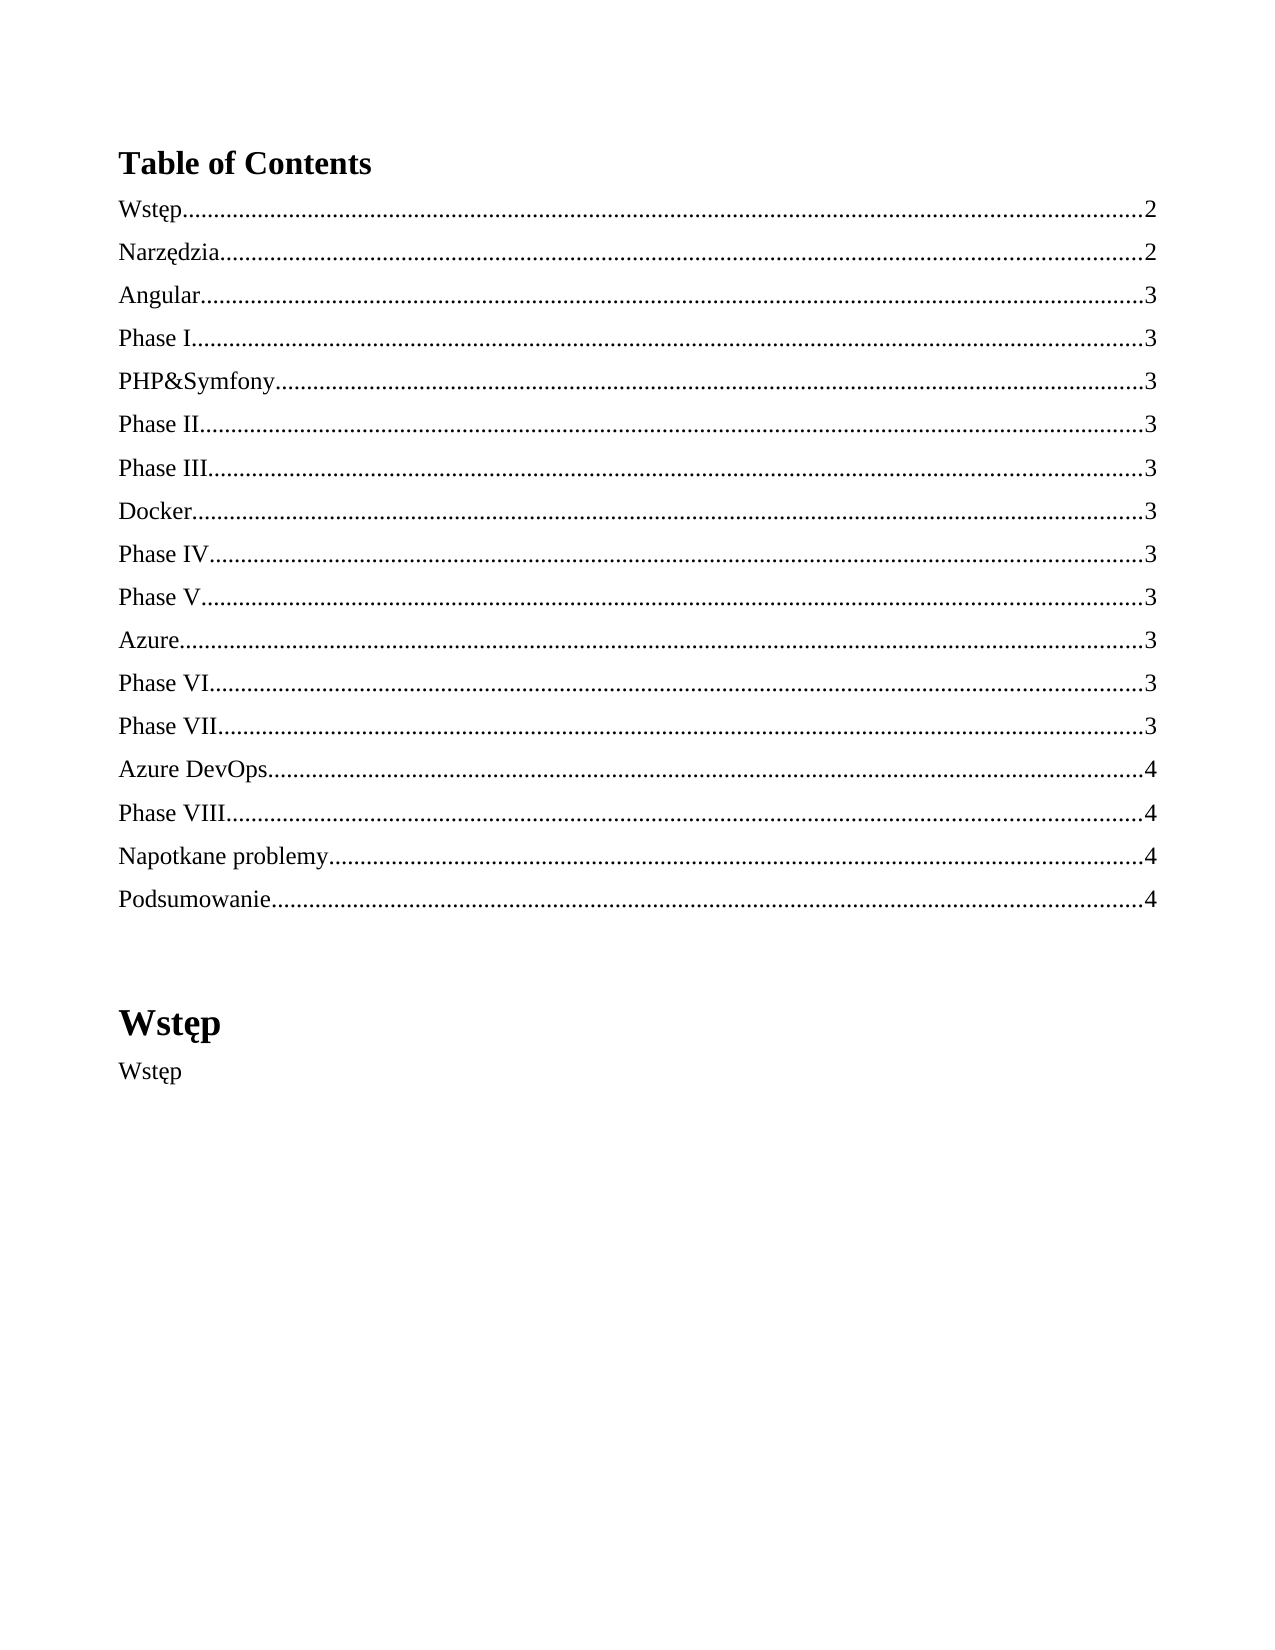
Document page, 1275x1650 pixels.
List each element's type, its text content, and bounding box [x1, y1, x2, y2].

text Phase VI 3 [118, 668, 1157, 697]
text Docker 3 [118, 496, 1157, 524]
text Napotkane problemy 4 [118, 841, 1157, 869]
subtitle Table of Contents [118, 143, 1157, 181]
text Phase IV 3 [118, 539, 1157, 568]
text Wstęp 2 [118, 194, 1157, 223]
text Podsumowanie 4 [118, 884, 1157, 913]
text Phase III 3 [118, 453, 1157, 481]
text Phase II 3 [118, 409, 1157, 438]
text Narzędzia 2 [118, 237, 1157, 266]
text Wstęp [118, 1056, 1157, 1084]
text Phase V 3 [118, 582, 1157, 611]
text Azure DevOps 4 [118, 754, 1157, 783]
text Angular 3 [118, 280, 1157, 309]
text Phase I 3 [118, 323, 1157, 352]
text PHP&Symfony 3 [118, 366, 1157, 395]
text Phase VII 3 [118, 711, 1157, 740]
subtitle Wstęp [118, 1000, 1157, 1043]
text Phase VIII 4 [118, 798, 1157, 826]
text Azure 3 [118, 625, 1157, 654]
